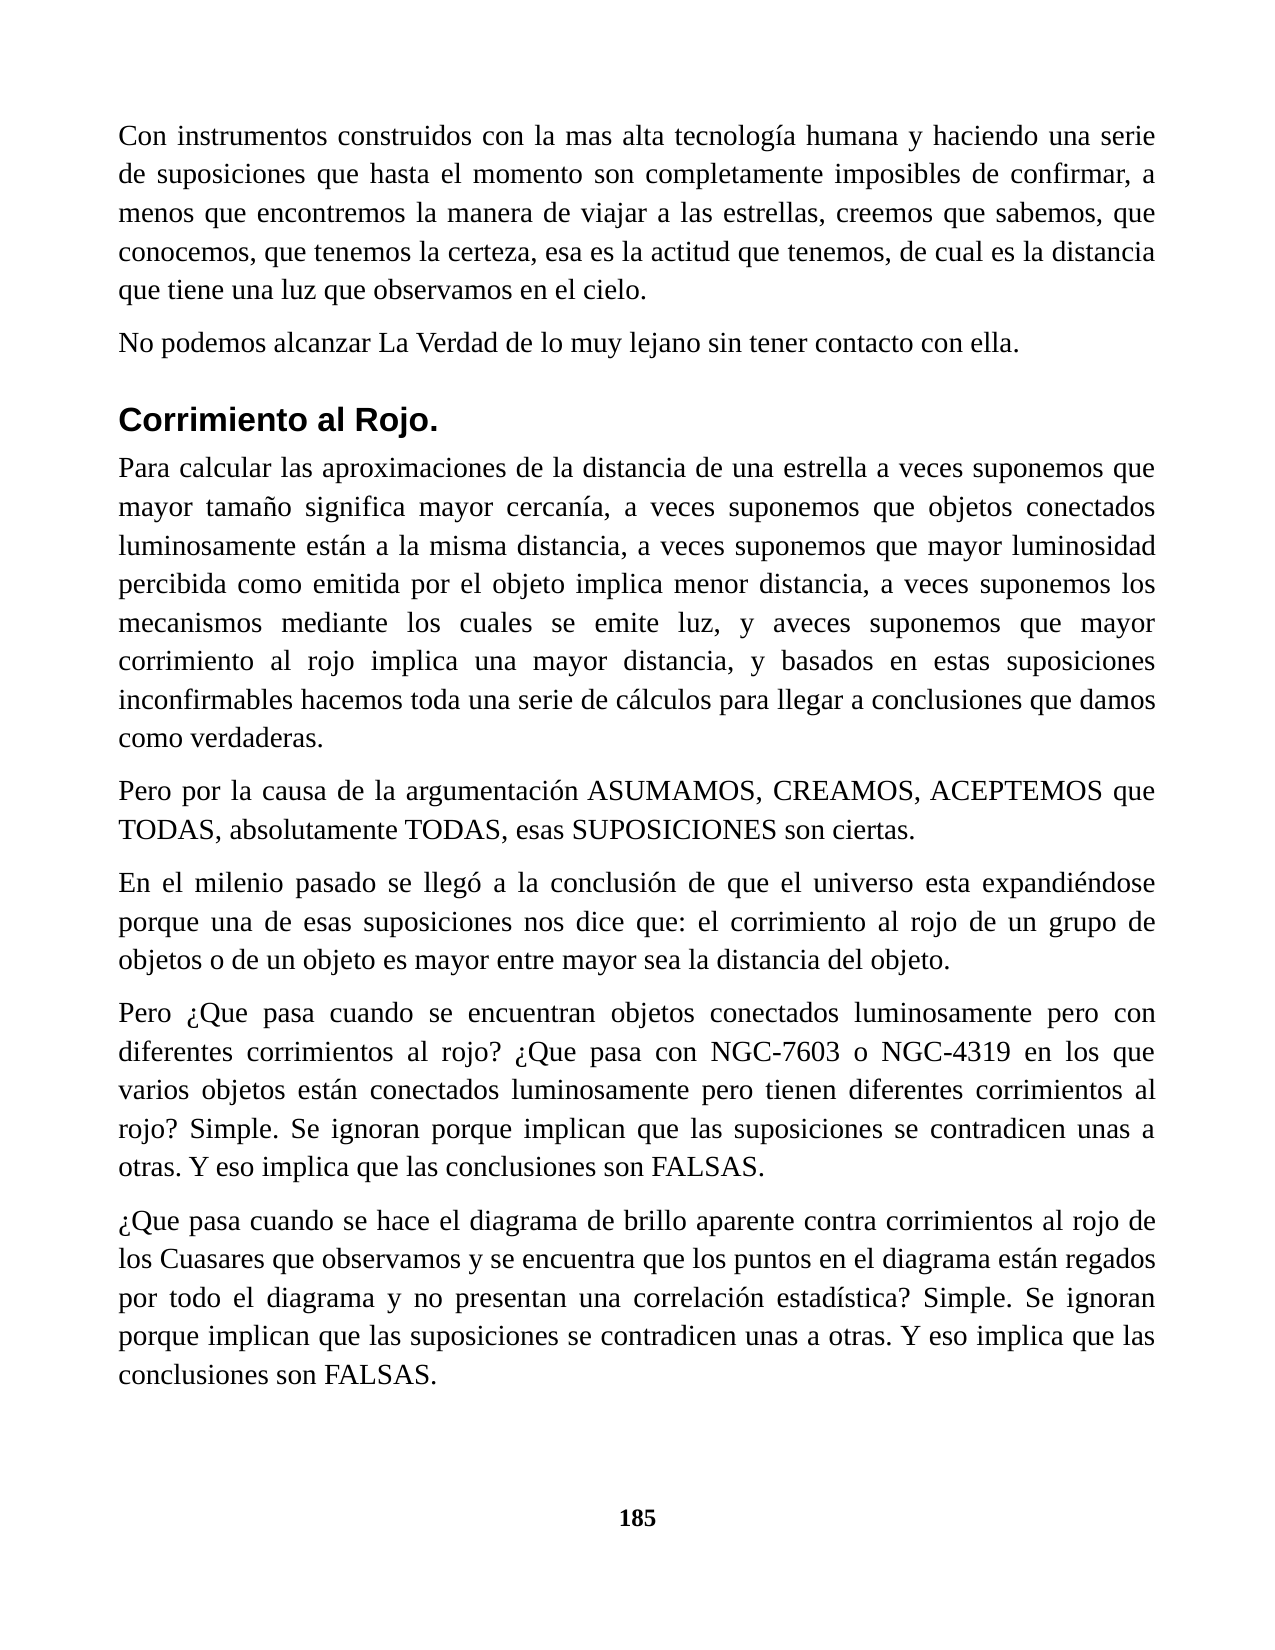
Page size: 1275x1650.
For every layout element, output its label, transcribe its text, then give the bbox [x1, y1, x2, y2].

subtitle Corrimiento al Rojo. [118, 399, 1157, 438]
text No podemos alcanzar La Verdad de lo muy lejano sin tener contacto con ella. [118, 325, 1157, 359]
text ¿Que pasa cuando se hace el diagrama de brillo aparente contra corrimientos al rojo de los Cuasares que observamos y se encuentra que los puntos en el diagrama están regados por todo el diagrama y no presentan una correlación estadística? Simple. Se ignoran porque implican que las suposiciones se contradicen unas a otras. Y eso implica que las conclusiones son FALSAS. [118, 1203, 1157, 1390]
text Pero ¿Que pasa cuando se encuentran objetos conectados luminosamente pero con diferentes corrimientos al rojo? ¿Que pasa con NGC-7603 o NGC-4319 en los que varios objetos están conectados luminosamente pero tienen diferentes corrimientos al rojo? Simple. Se ignoran porque implican que las suposiciones se contradicen unas a otras. Y eso implica que las conclusiones son FALSAS. [118, 995, 1157, 1183]
text Con instrumentos construidos con la mas alta tecnología humana y haciendo una serie de suposiciones que hasta el momento son completamente imposibles de confirmar, a menos que encontremos la manera de viajar a las estrellas, creemos que sabemos, que conocemos, que tenemos la certeza, esa es la actitud que tenemos, de cual es la distancia que tiene una luz que observamos en el cielo. [118, 118, 1157, 306]
text Pero por la causa de la argumentación ASUMAMOS, CREAMOS, ACEPTEMOS que TODAS, absolutamente TODAS, esas SUPOSICIONES son ciertas. [118, 773, 1157, 846]
text En el milenio pasado se llegó a la conclusión de que el universo esta expandiéndose porque una de esas suposiciones nos dice que: el corrimiento al rojo de un grupo de objetos o de un objeto es mayor entre mayor sea la distancia del objeto. [118, 865, 1157, 976]
text Para calcular las aproximaciones de la distancia de una estrella a veces suponemos que mayor tamaño significa mayor cercanía, a veces suponemos que objetos conectados luminosamente están a la misma distancia, a veces suponemos que mayor luminosidad percibida como emitida por el objeto implica menor distancia, a veces suponemos los mecanismos mediante los cuales se emite luz, y aveces suponemos que mayor corrimiento al rojo implica una mayor distancia, y basados en estas suposiciones inconfirmables hacemos toda una serie de cálculos para llegar a conclusiones que damos como verdaderas. [118, 451, 1157, 754]
